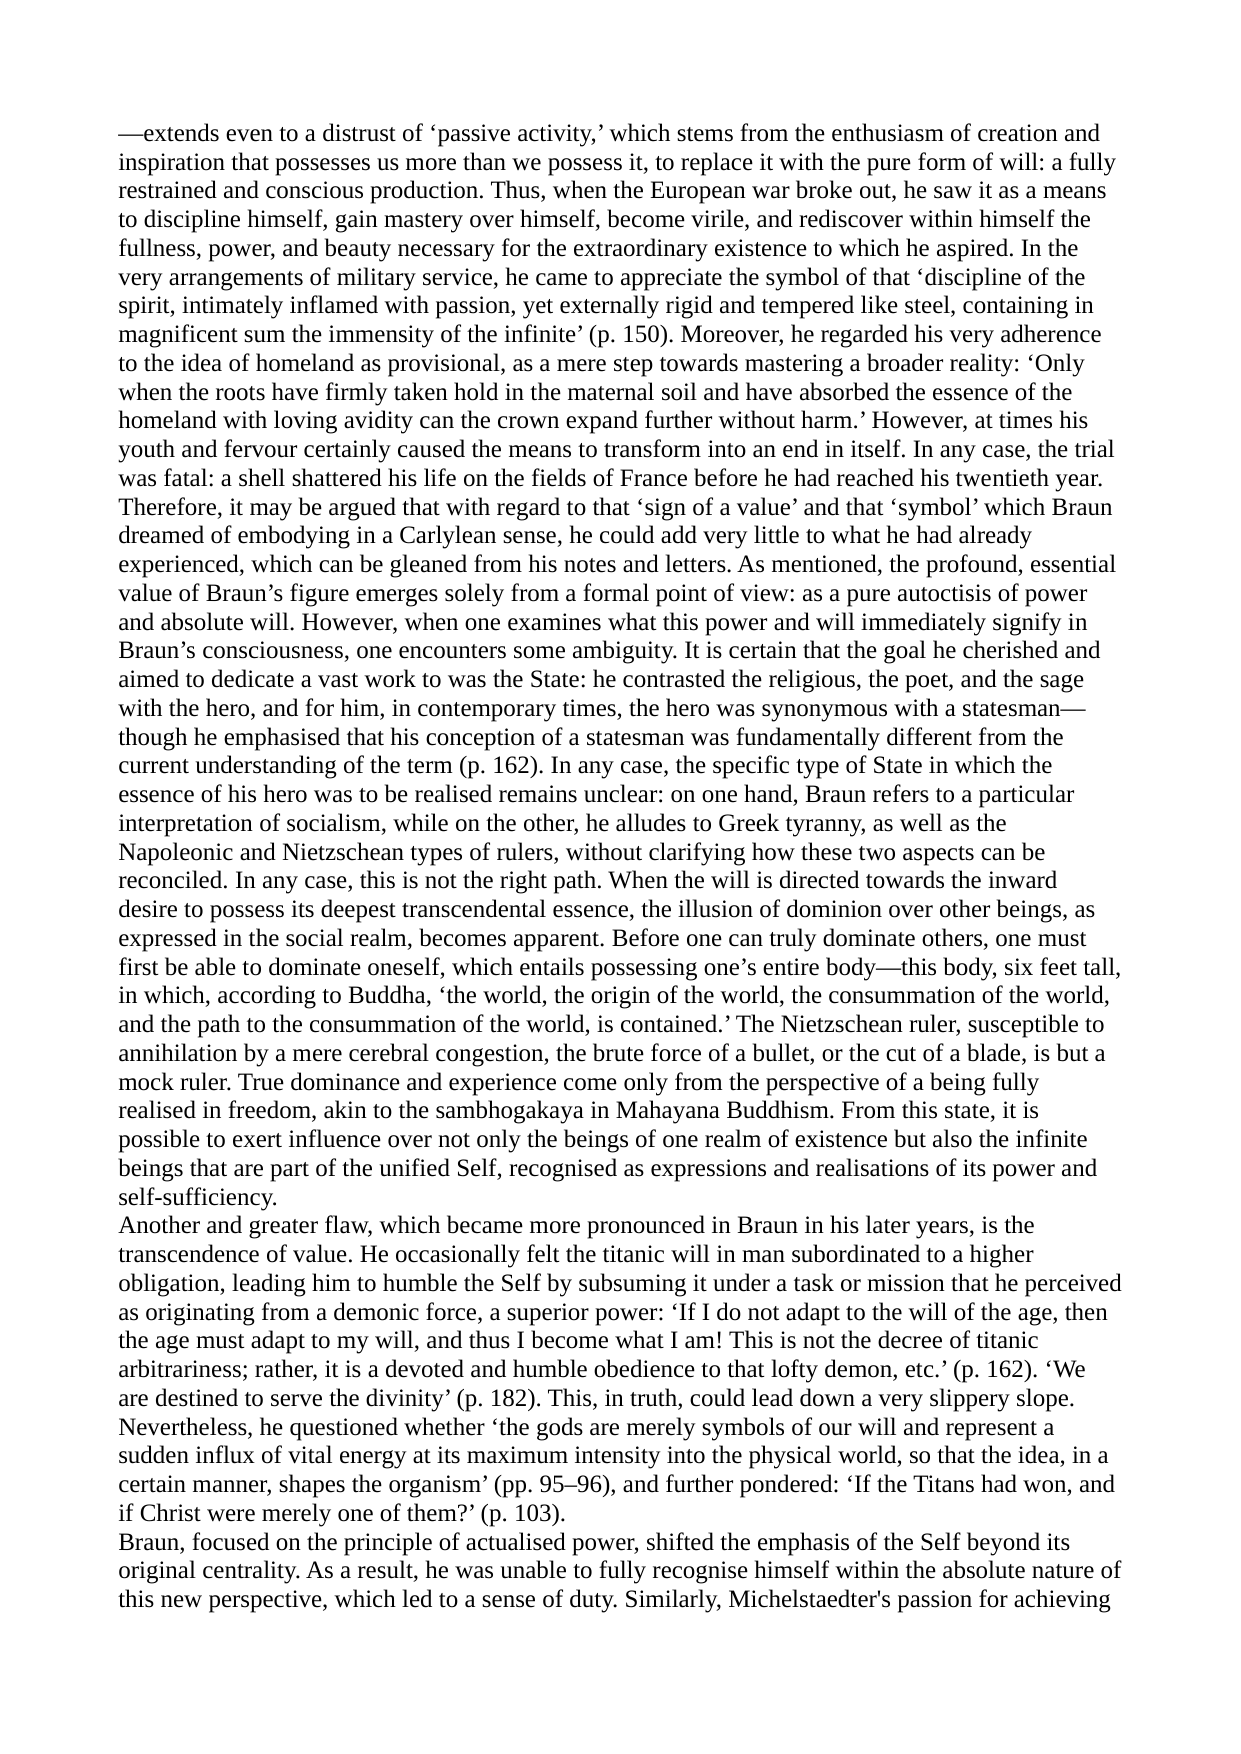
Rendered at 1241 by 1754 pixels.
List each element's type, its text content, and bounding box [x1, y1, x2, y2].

text Therefore, it may be argued that with regard to that ‘sign of a value’ and that ‘symbol’ which Braun dreamed of embodying in a Carlylean sense, he could add very little to what he had already experienced, which can be gleaned from his notes and letters. As mentioned, the profound, essential value of Braun’s figure emerges solely from a formal point of view: as a pure autoctisis of power and absolute will. However, when one examines what this power and will immediately signify in Braun’s consciousness, one encounters some ambiguity. It is certain that the goal he cherished and aimed to dedicate a vast work to was the State: he contrasted the religious, the poet, and the sage with the hero, and for him, in contemporary times, the hero was synonymous with a statesman—though he emphasised that his conception of a statesman was fundamentally different from the current understanding of the term (p. 162). In any case, the specific type of State in which the essence of his hero was to be realised remains unclear: on one hand, Braun refers to a particular interpretation of socialism, while on the other, he alludes to Greek tyranny, as well as the Napoleonic and Nietzschean types of rulers, without clarifying how these two aspects can be reconciled. In any case, this is not the right path. When the will is directed towards the inward desire to possess its deepest transcendental essence, the illusion of dominion over other beings, as expressed in the social realm, becomes apparent. Before one can truly dominate others, one must first be able to dominate oneself, which entails possessing one’s entire body—this body, six feet tall, in which, according to Buddha, ‘the world, the origin of the world, the consummation of the world, and the path to the consummation of the world, is contained.’ The Nietzschean ruler, susceptible to annihilation by a mere cerebral congestion, the brute force of a bullet, or the cut of a blade, is but a mock ruler. True dominance and experience come only from the perspective of a being fully realised in freedom, akin to the sambhogakaya in Mahayana Buddhism. From this state, it is possible to exert influence over not only the beings of one realm of existence but also the infinite beings that are part of the unified Self, recognised as expressions and realisations of its power and self-sufficiency. [118, 492, 1122, 1211]
text Another and greater flaw, which became more pronounced in Braun in his later years, is the transcendence of value. He occasionally felt the titanic will in man subordinated to a higher obligation, leading him to humble the Self by subsuming it under a task or mission that he perceived as originating from a demonic force, a superior power: ‘If I do not adapt to the will of the age, then the age must adapt to my will, and thus I become what I am! This is not the decree of titanic arbitrariness; rather, it is a devoted and humble obedience to that lofty demon, etc.’ (p. 162). ‘We are destined to serve the divinity’ (p. 182). This, in truth, could lead down a very slippery slope. Nevertheless, he questioned whether ‘the gods are merely symbols of our will and represent a sudden influx of vital energy at its maximum intensity into the physical world, so that the idea, in a certain manner, shapes the organism’ (pp. 95–96), and further pondered: ‘If the Titans had won, and if Christ were merely one of them?’ (p. 103). [118, 1211, 1122, 1527]
text —extends even to a distrust of ‘passive activity,’ which stems from the enthusiasm of creation and inspiration that possesses us more than we possess it, to replace it with the pure form of will: a fully restrained and conscious production. Thus, when the European war broke out, he saw it as a means to discipline himself, gain mastery over himself, become virile, and rediscover within himself the fullness, power, and beauty necessary for the extraordinary existence to which he aspired. In the very arrangements of military service, he came to appreciate the symbol of that ‘discipline of the spirit, intimately inflamed with passion, yet externally rigid and tempered like steel, containing in magnificent sum the immensity of the infinite’ (p. 150). Moreover, he regarded his very adherence to the idea of homeland as provisional, as a mere step towards mastering a broader reality: ‘Only when the roots have firmly taken hold in the maternal soil and have absorbed the essence of the homeland with loving avidity can the crown expand further without harm.’ However, at times his youth and fervour certainly caused the means to transform into an end in itself. In any case, the trial was fatal: a shell shattered his life on the fields of France before he had reached his twentieth year. [118, 118, 1122, 492]
text Braun, focused on the principle of actualised power, shifted the emphasis of the Self beyond its original centrality. As a result, he was unable to fully recognise himself within the absolute nature of this new perspective, which led to a sense of duty. Similarly, Michelstaedter's passion for achieving [118, 1527, 1122, 1613]
